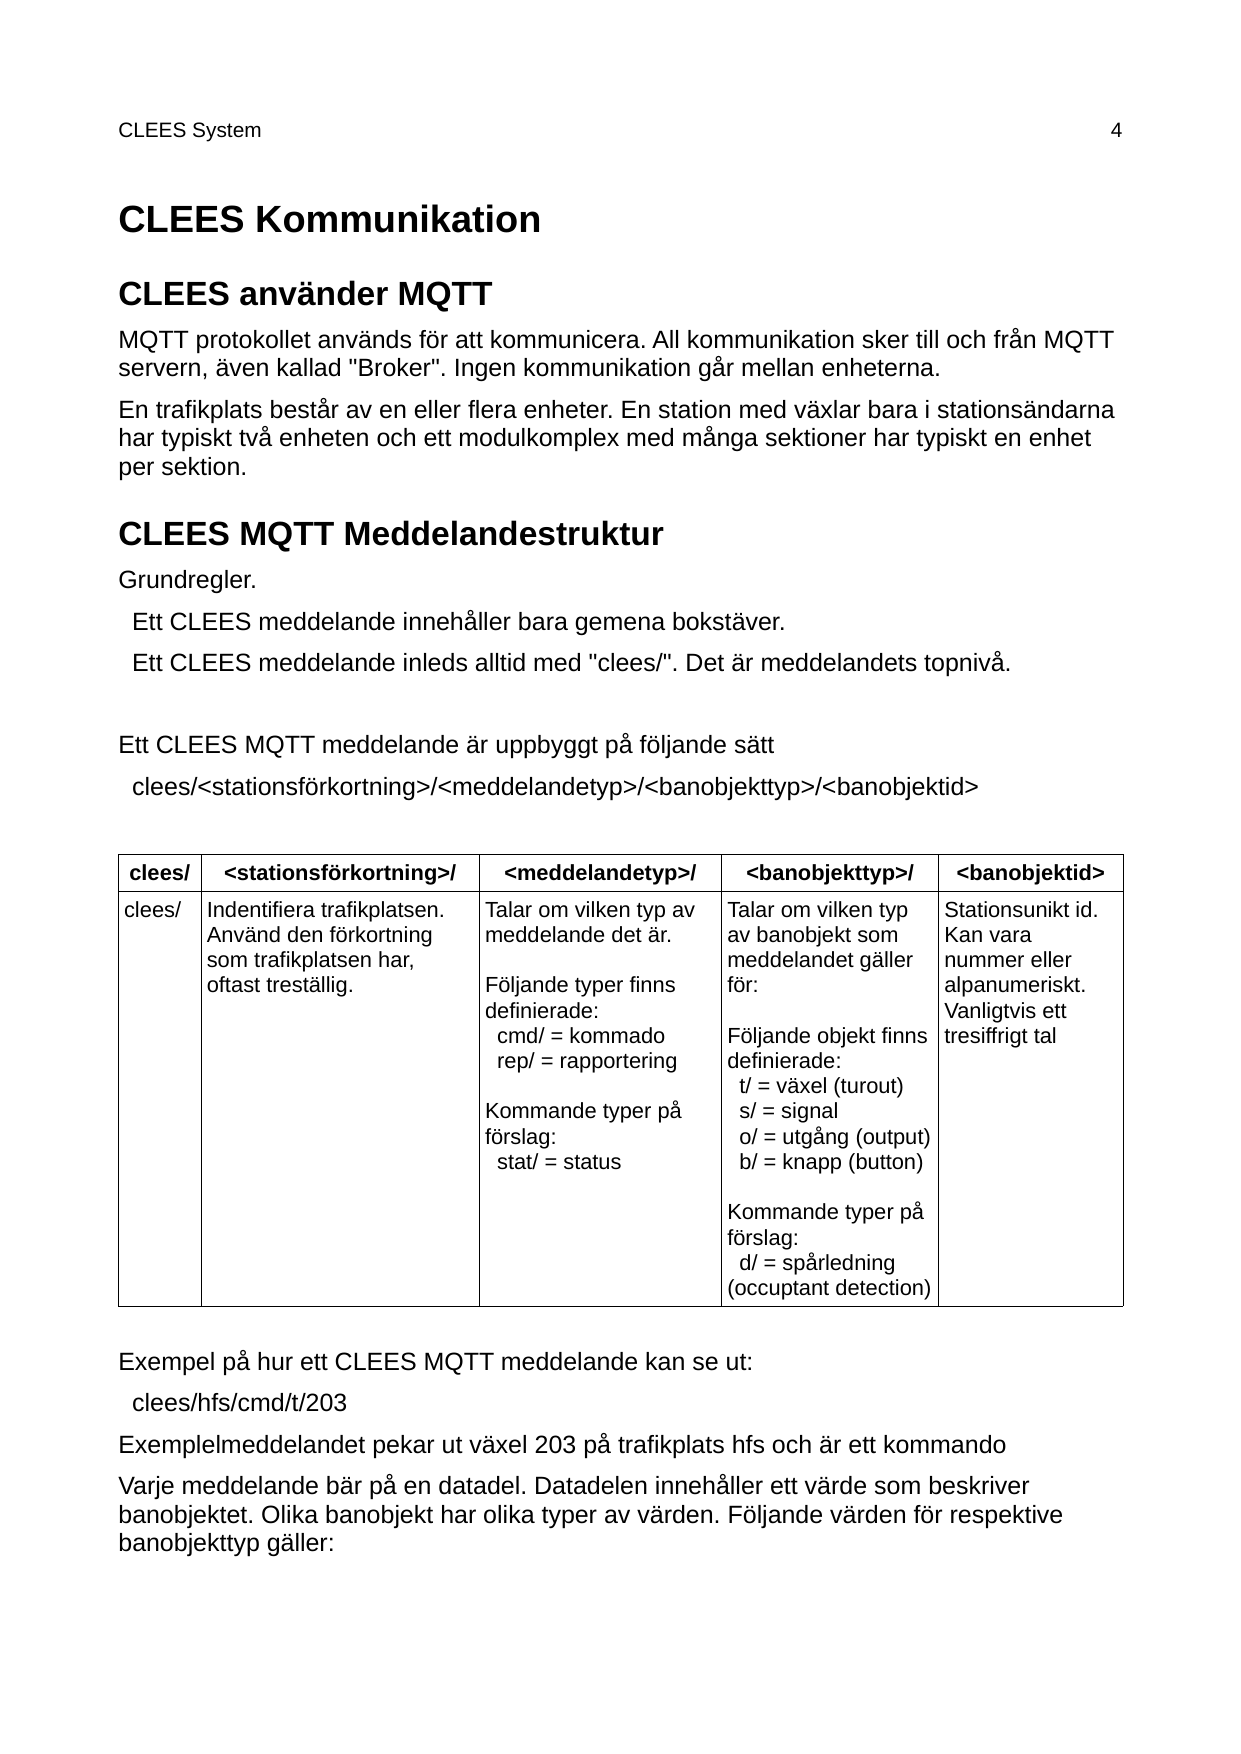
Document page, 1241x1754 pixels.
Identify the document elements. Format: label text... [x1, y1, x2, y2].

text clees/hfs/cmd/t/203 [118, 1388, 1122, 1417]
text Varje meddelande bär på en datadel. Datadelen innehåller ett värde som beskriver banobjektet. Olika banobjekt har olika typer av värden. Följande värden för respektive banobjekttyp gäller: [118, 1471, 1122, 1557]
text clees/<stationsförkortning>/<meddelandetyp>/<banobjekttyp>/<banobjektid> [118, 772, 1122, 800]
table_cell Stationsunikt id. Kan vara nummer eller alpanumeriskt. Vanligtvis ett tresiffrigt tal [939, 892, 1123, 1306]
text En trafikplats består av en eller flera enheter. En station med växlar bara i stationsändarna har typiskt två enheten och ett modulkomplex med många sektioner har typiskt en enhet per sektion. [118, 395, 1122, 481]
text Exempel på hur ett CLEES MQTT meddelande kan se ut: [118, 1347, 1122, 1376]
table_cell Talar om vilken typ av banobjekt som meddelandet gäller för: Följande objekt finns definierade: t/ = växel (turout) s/ = signal o/ = utgång (output) b/ = knapp (button) Kommande typer på förslag: d/ = spårledning (occuptant detection) [722, 892, 938, 1306]
text Exemplelmeddelandet pekar ut växel 203 på trafikplats hfs och är ett kommando [118, 1430, 1122, 1458]
table_header <stationsförkortning>/ [202, 855, 479, 891]
table_cell Talar om vilken typ av meddelande det är. Följande typer finns definierade: cmd/ = kommado rep/ = rapportering Kommande typer på förslag: stat/ = status [480, 892, 721, 1306]
table_cell Indentifiera trafikplatsen. Använd den förkortning som trafikplatsen har, oftast treställig. [202, 892, 479, 1306]
table_cell clees/ [119, 892, 201, 1306]
subtitle CLEES MQTT Meddelandestruktur [118, 514, 1122, 553]
table_header <banobjektid> [939, 855, 1123, 891]
table_header <meddelandetyp>/ [480, 855, 721, 891]
text Grundregler. [118, 565, 1122, 594]
table_header <banobjekttyp>/ [722, 855, 938, 891]
text MQTT protokollet används för att kommunicera. All kommunikation sker till och från MQTT servern, även kallad "Broker". Ingen kommunikation går mellan enheterna. [118, 325, 1122, 382]
text Ett CLEES MQTT meddelande är uppbyggt på följande sätt [118, 730, 1122, 759]
text Ett CLEES meddelande innehåller bara gemena bokstäver. [118, 607, 1122, 635]
subtitle CLEES använder MQTT [118, 273, 1122, 312]
text Ett CLEES meddelande inleds alltid med "clees/". Det är meddelandets topnivå. [118, 648, 1122, 677]
table_header clees/ [119, 855, 201, 891]
subtitle CLEES Kommunikation [118, 197, 1122, 240]
